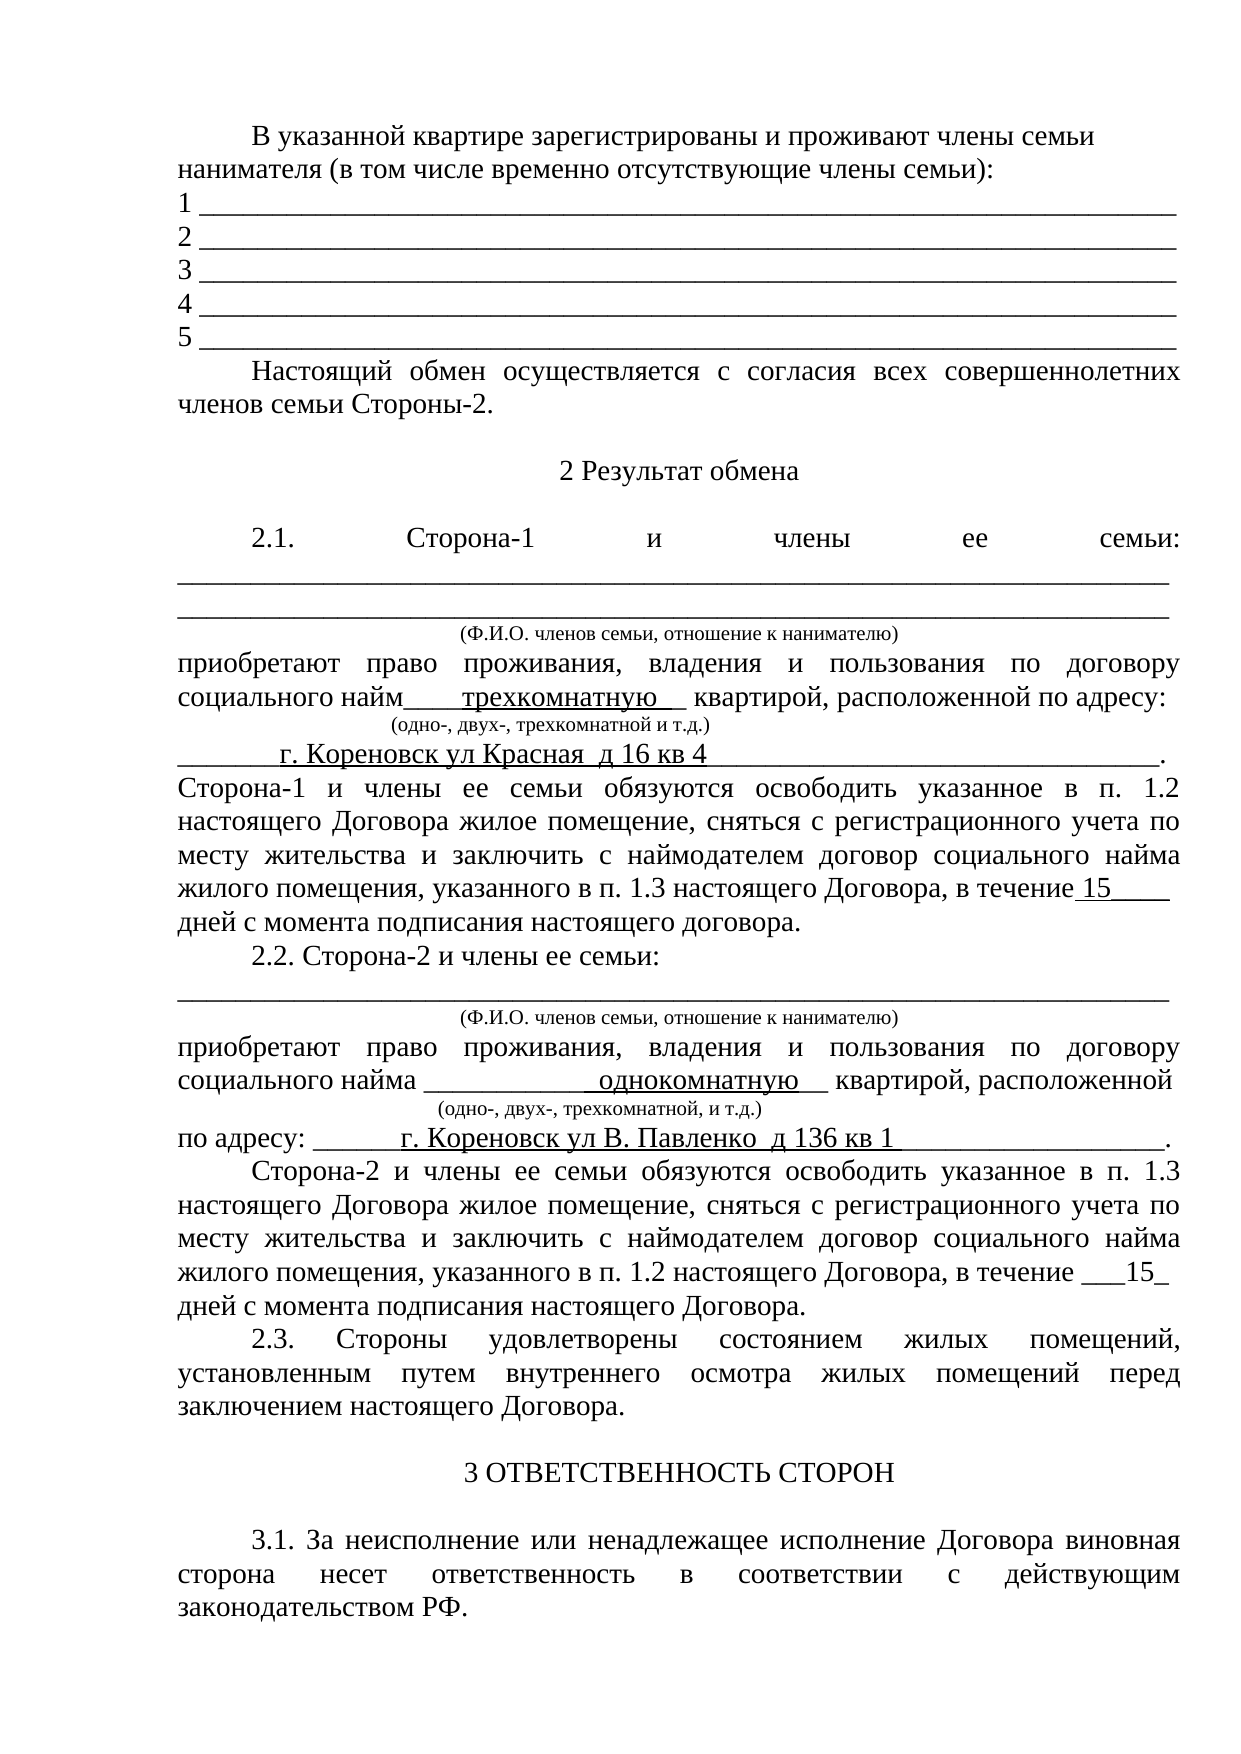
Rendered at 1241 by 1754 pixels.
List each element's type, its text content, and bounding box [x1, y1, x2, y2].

text 1 ___________________________________________________________________ [177, 185, 1181, 219]
text дней с момента подписания настоящего Договора. [177, 1288, 1181, 1321]
text ____________________________________________________________________ [177, 971, 1181, 1005]
text 2.3. Стороны удовлетворены состоянием жилых помещений, установленным путем внутреннего осмотра жилых помещений перед заключением настоящего Договора. [177, 1321, 1181, 1422]
text 2 ___________________________________________________________________ [177, 219, 1181, 252]
text 3 ___________________________________________________________________ [177, 252, 1181, 286]
text приобретают право проживания, владения и пользования по договору социального найма ____________однокомнатную__ квартирой, расположенной [177, 1029, 1181, 1096]
text 4 ___________________________________________________________________ [177, 286, 1181, 319]
text (одно-, двух-, трехкомнатной и т.д.) [177, 712, 1181, 736]
text В указанной квартире зарегистрированы и проживают члены семьи [177, 118, 1181, 152]
text нанимателя (в том числе временно отсутствующие члены семьи): [177, 152, 1181, 185]
text Настоящий обмен осуществляется с согласия всех совершеннолетних членов семьи Стороны-2. [177, 353, 1181, 420]
text дней с момента подписания настоящего договора. [177, 904, 1181, 938]
text ____________________________________________________________________ [177, 588, 1181, 621]
text (Ф.И.О. членов семьи, отношение к нанимателю) [177, 1005, 1181, 1029]
text по адресу: ______г. Кореновск ул В. Павленко д 136 кв 1 __________________. [177, 1120, 1181, 1153]
text 3.1. За неисполнение или ненадлежащее исполнение Договора виновная сторона несет ответственность в соответствии с действующим законодательством РФ. [177, 1522, 1181, 1623]
text (Ф.И.О. членов семьи, отношение к нанимателю) [177, 621, 1181, 645]
text 2 Результат обмена [177, 453, 1181, 487]
text 3 ОТВЕТСТВЕННОСТЬ СТОРОН [177, 1455, 1181, 1489]
text _______г. Кореновск ул Красная д 16 кв 4_______________________________. [177, 736, 1181, 770]
text 2.1. Сторона-1 и члены ее семьи: ____________________________________________________________________ [177, 521, 1181, 588]
text Сторона-1 и члены ее семьи обязуются освободить указанное в п. 1.2 настоящего Договора жилое помещение, сняться с регистрационного учета по месту жительства и заключить с наймодателем договор социального найма жилого помещения, указанного в п. 1.3 настоящего Договора, в течение 15____ [177, 770, 1181, 904]
text 2.2. Сторона-2 и члены ее семьи: [177, 938, 1181, 971]
text (одно-, двух-, трехкомнатной, и т.д.) [177, 1096, 1181, 1120]
text приобретают право проживания, владения и пользования по договору социального найм____трехкомнатную__ квартирой, расположенной по адресу: [177, 645, 1181, 712]
text 5 ___________________________________________________________________ [177, 319, 1181, 353]
text Сторона-2 и члены ее семьи обязуются освободить указанное в п. 1.3 настоящего Договора жилое помещение, сняться с регистрационного учета по месту жительства и заключить с наймодателем договор социального найма жилого помещения, указанного в п. 1.2 настоящего Договора, в течение ___15_ [177, 1153, 1181, 1288]
